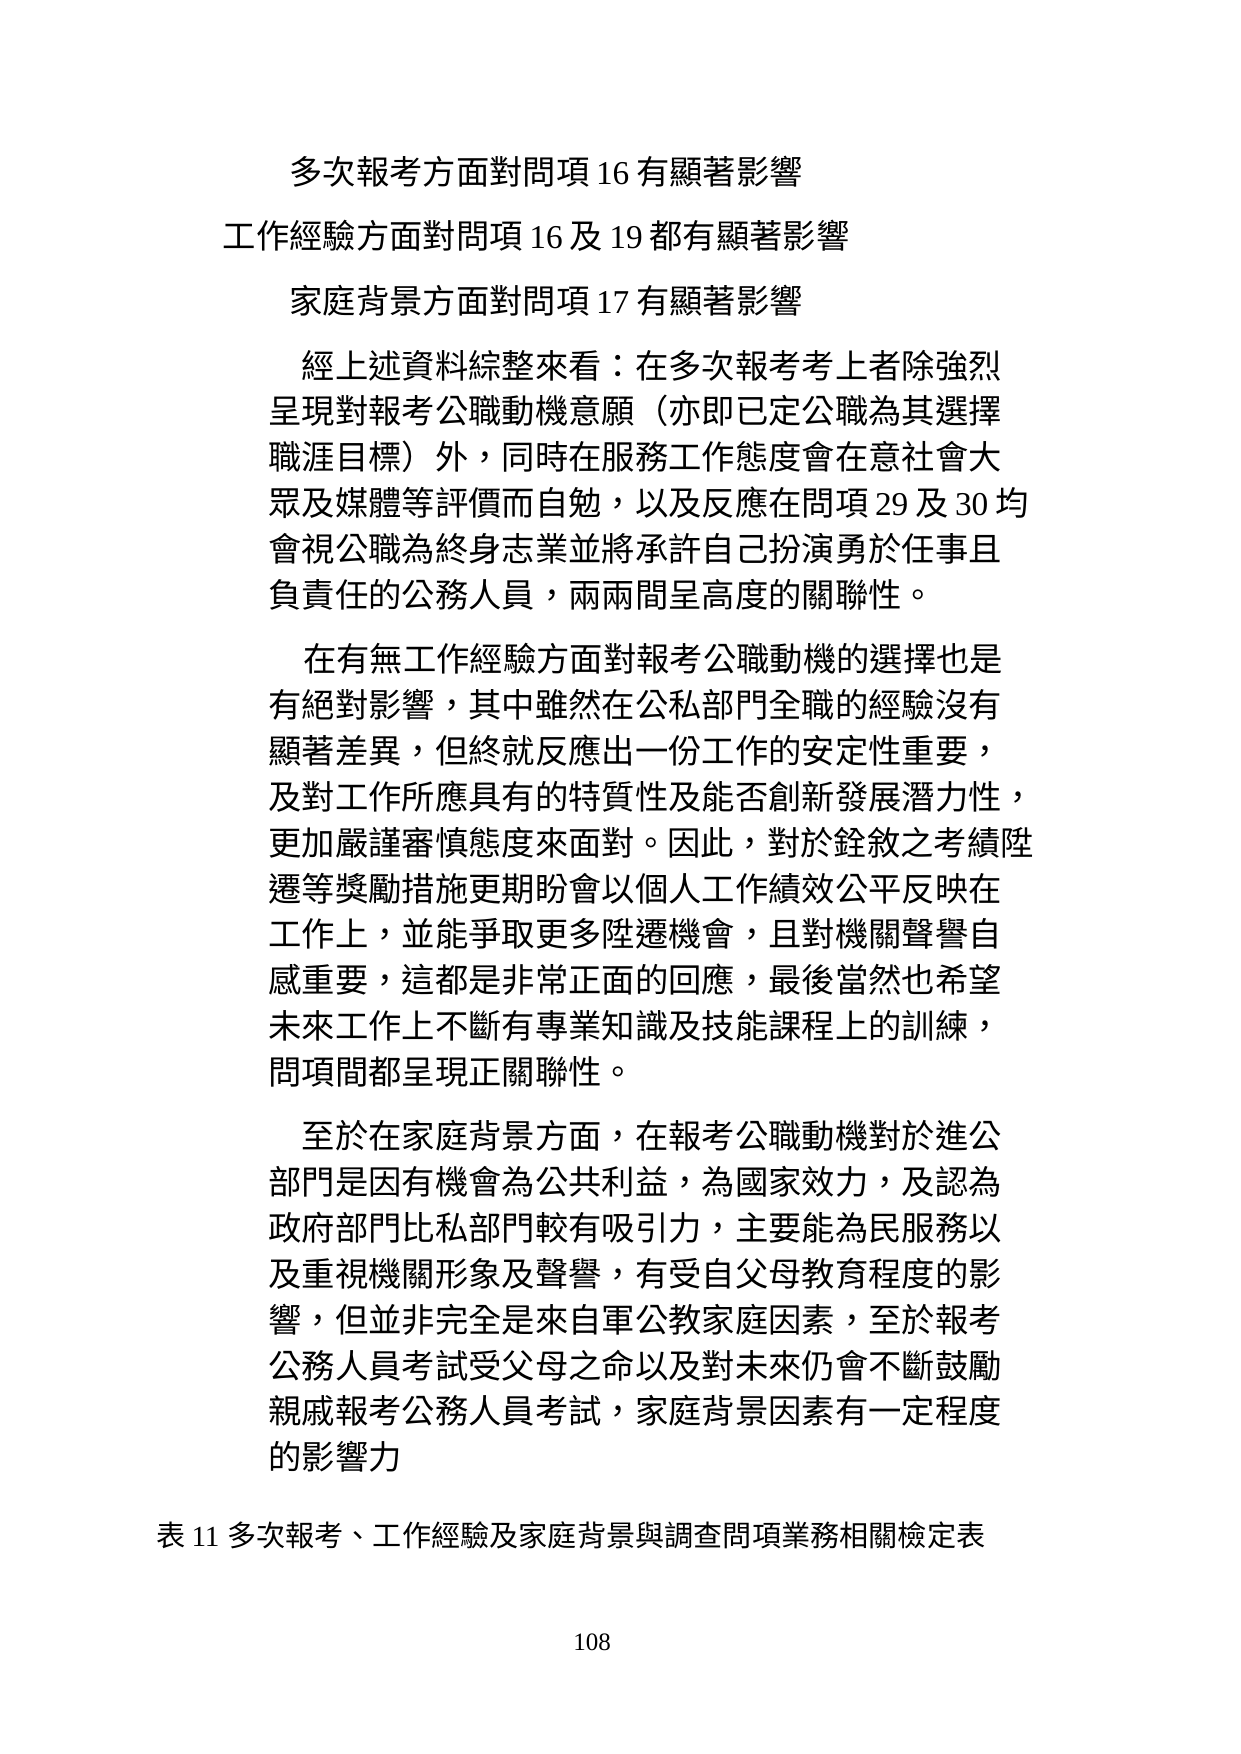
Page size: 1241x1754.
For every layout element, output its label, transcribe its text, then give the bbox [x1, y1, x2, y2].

text 經上述資料綜整來看：在多次報考考上者除強烈呈現對報考公職動機意願（亦即已定公職為其選擇職涯目標）外，同時在服務工作態度會在意社會大眾及媒體等評價而自勉，以及反應在問項29及30均會視公職為終身志業並將承許自己扮演勇於任事且負責任的公務人員，兩兩間呈高度的關聯性。 [268, 341, 1034, 616]
text 家庭背景方面對問項17有顯著影響 [231, 277, 1034, 323]
text 工作經驗方面對問項16及19都有顯著影響 [97, 212, 1034, 258]
text 表11 多次報考、工作經驗及家庭背景與調查問項業務相關檢定表 [149, 1516, 992, 1554]
text 至於在家庭背景方面，在報考公職動機對於進公部門是因有機會為公共利益，為國家效力，及認為政府部門比私部門較有吸引力，主要能為民服務以及重視機關形象及聲譽，有受自父母教育程度的影響，但並非完全是來自軍公教家庭因素，至於報考公務人員考試受父母之命以及對未來仍會不斷鼓勵親戚報考公務人員考試，家庭背景因素有一定程度的影響力 [268, 1112, 1034, 1479]
text 在有無工作經驗方面對報考公職動機的選擇也是有絕對影響，其中雖然在公私部門全職的經驗沒有顯著差異，但終就反應出一份工作的安定性重要，及對工作所應具有的特質性及能否創新發展潛力性，更加嚴謹審慎態度來面對。因此，對於銓敘之考績陞遷等獎勵措施更期盼會以個人工作績效公平反映在工作上，並能爭取更多陞遷機會，且對機關聲譽自感重要，這都是非常正面的回應，最後當然也希望未來工作上不斷有專業知識及技能課程上的訓練，問項間都呈現正關聯性。 [268, 635, 1034, 1093]
text 多次報考方面對問項16有顯著影響 [231, 148, 1034, 193]
